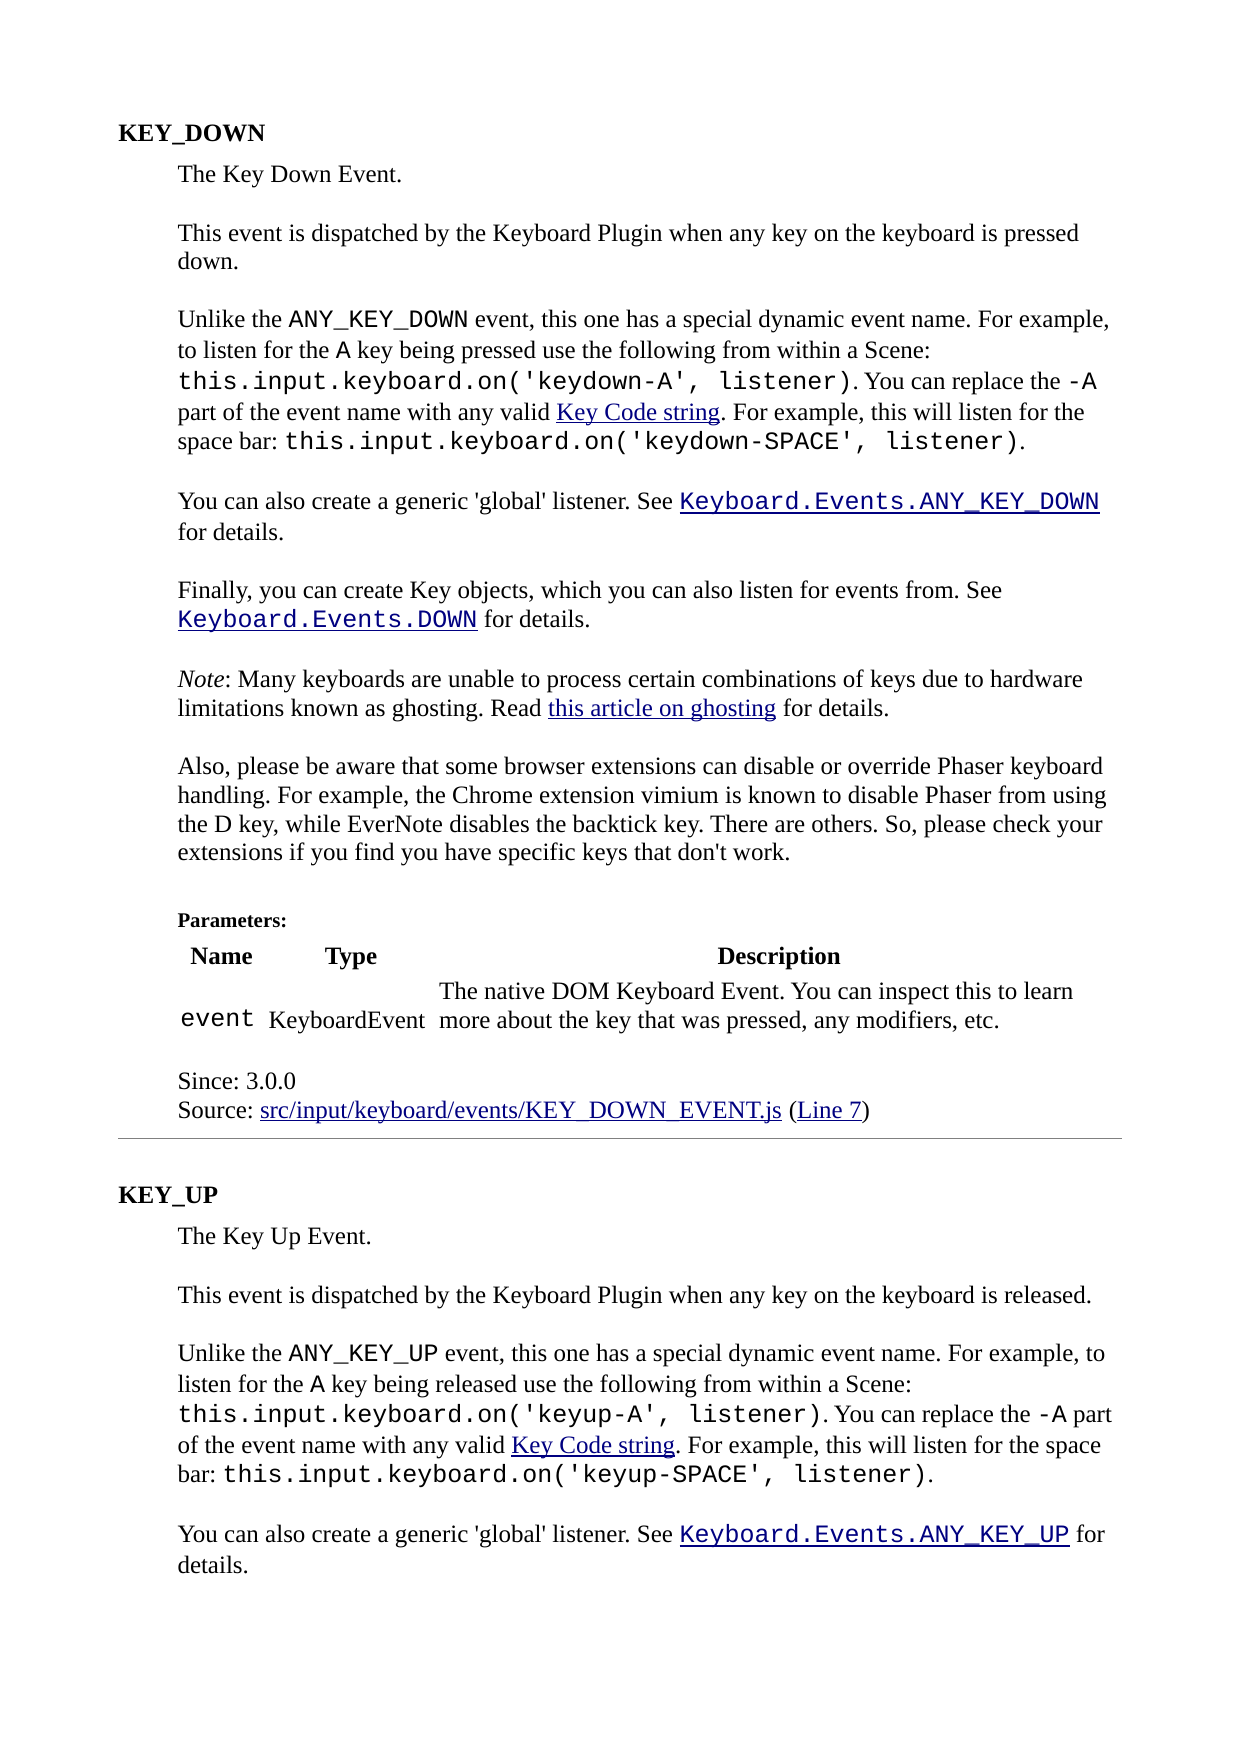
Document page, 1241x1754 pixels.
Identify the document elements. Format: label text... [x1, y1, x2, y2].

table_cell The native DOM Keyboard Event. You can inspect this to learn more about the key that was pressed, any modifiers, etc. [436, 973, 1122, 1066]
table_cell KeyboardEvent [265, 973, 436, 1066]
subtitle Source: src/input/keyboard/events/KEY_DOWN_EVENT.js (Line 7) [177, 1095, 1122, 1123]
subtitle Since: 3.0.0 [177, 1066, 1122, 1095]
subtitle KEY_DOWN [118, 118, 1122, 147]
list Unlike the ANY_KEY_UP event, this one has a special dynamic event name. For example, to listen for the A key being released use the following from within a Scene: this.input.keyboard.on('keyup-A', listener). You can replace the -A part of the event name with any valid Key Code string. For example, this will listen for the space bar: this.input.keyboard.on('keyup-SPACE', listener). [177, 1338, 1122, 1490]
table_header Description [436, 939, 1122, 973]
list You can also create a generic 'global' listener. See Keyboard.Events.ANY_KEY_UP for details. [177, 1519, 1122, 1579]
list The Key Down Event. [177, 159, 1122, 188]
table_cell event [177, 973, 265, 1066]
list Unlike the ANY_KEY_DOWN event, this one has a special dynamic event name. For example, to listen for the A key being pressed use the following from within a Scene: this.input.keyboard.on('keydown-A', listener). You can replace the -A part of the event name with any valid Key Code string. For example, this will listen for the space bar: this.input.keyboard.on('keydown-SPACE', listener). [177, 304, 1122, 457]
list The Key Up Event. [177, 1221, 1122, 1250]
list This event is dispatched by the Keyboard Plugin when any key on the keyboard is released. [177, 1280, 1122, 1308]
list Also, please be aware that some browser extensions can disable or override Phaser keyboard handling. For example, the Chrome extension vimium is known to disable Phaser from using the D key, while EverNote disables the backtick key. There are others. So, please check your extensions if you find you have specific keys that don't work. [177, 751, 1122, 866]
subtitle Parameters: [177, 908, 1122, 932]
list Note: Many keyboards are unable to process certain combinations of keys due to hardware limitations known as ghosting. Read this article on ghosting for details. [177, 664, 1122, 722]
list Finally, you can create Key objects, which you can also listen for events from. See Keyboard.Events.DOWN for details. [177, 575, 1122, 635]
subtitle KEY_UP [118, 1180, 1122, 1209]
table_header Name [177, 939, 265, 973]
table_header Type [265, 939, 436, 973]
list This event is dispatched by the Keyboard Plugin when any key on the keyboard is pressed down. [177, 218, 1122, 275]
list You can also create a generic 'global' listener. See Keyboard.Events.ANY_KEY_DOWN for details. [177, 486, 1122, 546]
